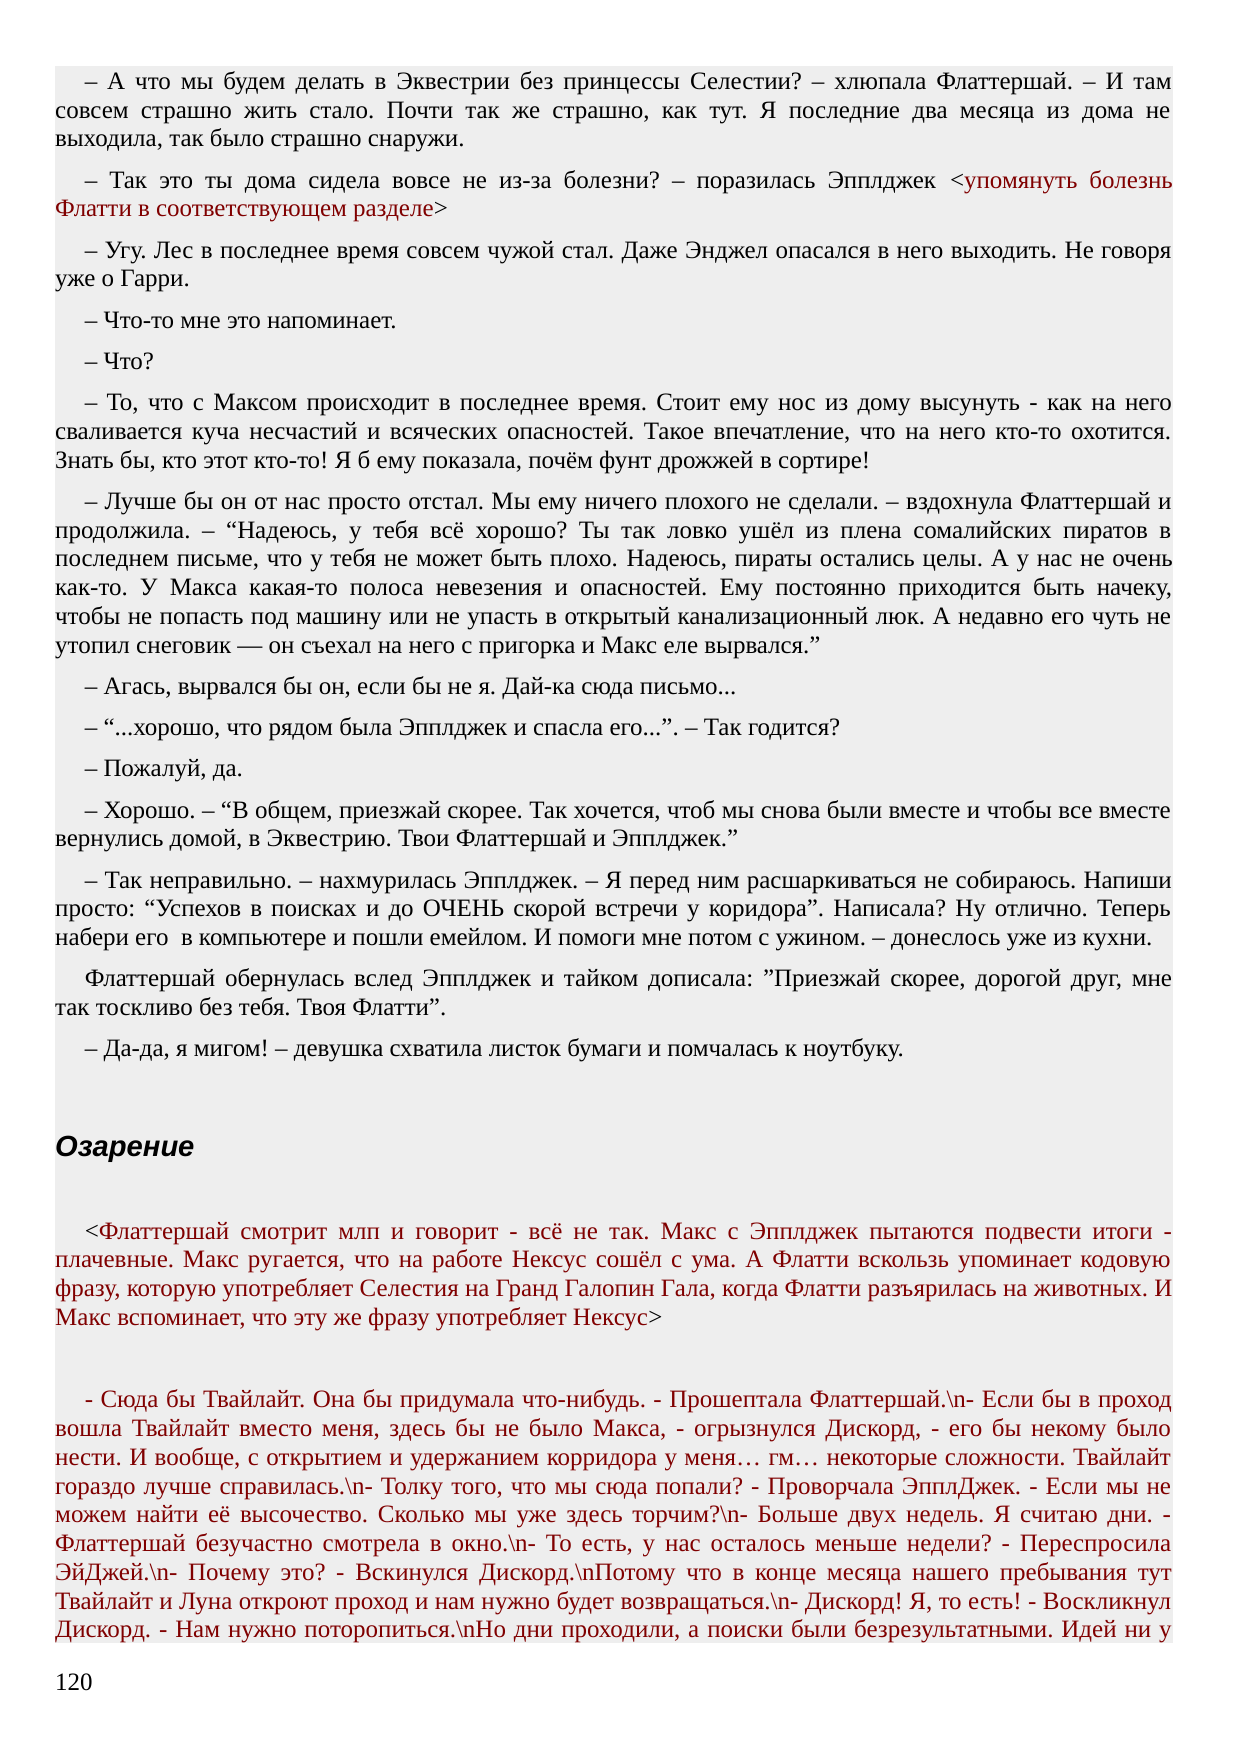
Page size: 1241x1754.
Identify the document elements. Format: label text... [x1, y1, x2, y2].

text – Что? [55, 346, 1173, 375]
text – Хорошо. – “В общем, приезжай скорее. Так хочется, чтоб мы снова были вместе и чтобы все вместе вернулись домой, в Эквестрию. Твои Флаттершай и Эпплджек.” [55, 795, 1173, 852]
text – То, что с Максом происходит в последнее время. Стоит ему нос из дому высунуть - как на него сваливается куча несчастий и всяческих опасностей. Такое впечатление, что на него кто-то охотится. Знать бы, кто этот кто-то! Я б ему показала, почём фунт дрожжей в сортире! [55, 387, 1173, 473]
text – Да-да, я мигом! – девушка схватила листок бумаги и помчалась к ноутбуку. [55, 1033, 1173, 1062]
text Флаттершай обернулась вслед Эпплджек и тайком дописала: ”Приезжай скорее, дорогой друг, мне так тоскливо без тебя. Твоя Флатти”. [55, 963, 1173, 1021]
text - Сюда бы Твайлайт. Она бы придумала что-нибудь. - Прошептала Флаттершай.\n- Если бы в проход вошла Твайлайт вместо меня, здесь бы не было Макса, - огрызнулся Дискорд, - его бы некому было нести. И вообще, с открытием и удержанием корридора у меня… гм… некоторые сложности. Твайлайт гораздо лучше справилась.\n- Толку того, что мы сюда попали? - Проворчала ЭпплДжек. - Если мы не можем найти её высочество. Сколько мы уже здесь торчим?\n- Больше двух недель. Я считаю дни. - Флаттершай безучастно смотрела в окно.\n- То есть, у нас осталось меньше недели? - Переспросила ЭйДжей.\n- Почему это? - Вскинулся Дискорд.\nПотому что в конце месяца нашего пребывания тут Твайлайт и Луна откроют проход и нам нужно будет возвращаться.\n- Дискорд! Я, то есть! - Воскликнул Дискорд. - Нам нужно поторопиться.\nНо дни проходили, а поиски были безрезультатными. Идей ни у [55, 1384, 1173, 1643]
text – А что мы будем делать в Эквестрии без принцессы Селестии? – хлюпала Флаттершай. – И там совсем страшно жить стало. Почти так же страшно, как тут. Я последние два месяца из дома не выходила, так было страшно снаружи. [55, 66, 1173, 152]
text – “...хорошо, что рядом была Эпплджек и спасла его...”. – Так годится? [55, 712, 1173, 741]
text – Угу. Лес в последнее время совсем чужой стал. Даже Энджел опасался в него выходить. Не говоря уже о Гарри. [55, 235, 1173, 292]
text – Агась, вырвался бы он, если бы не я. Дай-ка сюда письмо... [55, 671, 1173, 700]
text – Лучше бы он от нас просто отстал. Мы ему ничего плохого не сделали. – вздохнула Флаттершай и продолжила. – “Надеюсь, у тебя всё хорошо? Ты так ловко ушёл из плена сомалийских пиратов в последнем письме, что у тебя не может быть плохо. Надеюсь, пираты остались целы. А у нас не очень как-то. У Макса какая-то полоса невезения и опасностей. Ему постоянно приходится быть начеку, чтобы не попасть под машину или не упасть в открытый канализационный люк. А недавно его чуть не утопил снеговик — он съехал на него с пригорка и Макс еле вырвался.” [55, 486, 1173, 658]
text – Что-то мне это напоминает. [55, 305, 1173, 333]
text – Пожалуй, да. [55, 753, 1173, 782]
subtitle Озарение [55, 1128, 1173, 1162]
text – Так это ты дома сидела вовсе не из-за болезни? – поразилась Эпплджек <упомянуть болезнь Флатти в соответствующем разделе> [55, 165, 1173, 222]
text – Так неправильно. – нахмурилась Эпплджек. – Я перед ним расшаркиваться не собираюсь. Напиши просто: “Успехов в поисках и до ОЧЕНЬ скорой встречи у коридора”. Написала? Ну отлично. Теперь набери его в компьютере и пошли емейлом. И помоги мне потом с ужином. – донеслось уже из кухни. [55, 865, 1173, 951]
text <Флаттершай смотрит млп и говорит - всё не так. Макс с Эпплджек пытаются подвести итоги - плачевные. Макс ругается, что на работе Нексус сошёл с ума. А Флатти вскользь упоминает кодовую фразу, которую употребляет Селестия на Гранд Галопин Гала, когда Флатти разъярилась на животных. И Макс вспоминает, что эту же фразу употребляет Нексус> [55, 1216, 1173, 1331]
